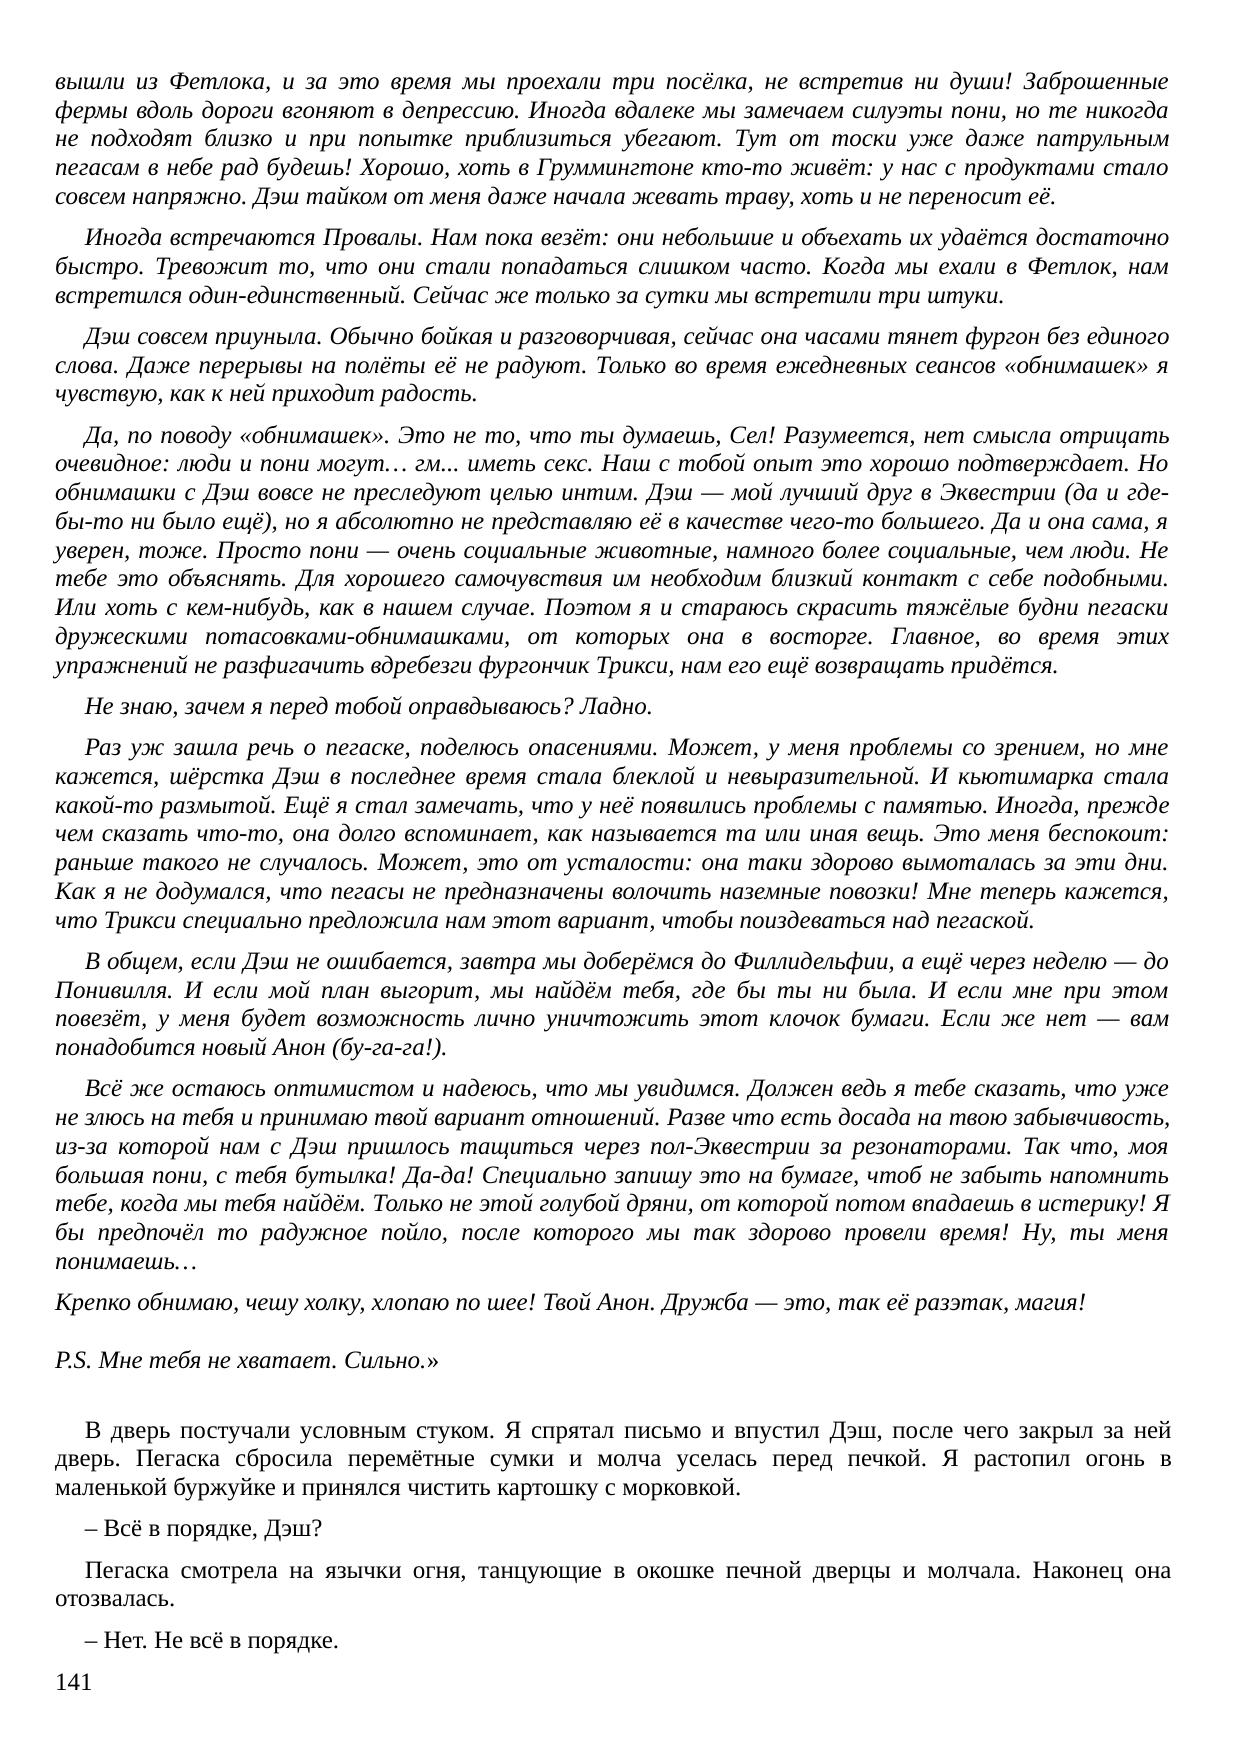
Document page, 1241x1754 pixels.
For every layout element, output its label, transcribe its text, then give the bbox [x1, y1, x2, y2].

text Всё же остаюсь оптимистом и надеюсь, что мы увидимся. Должен ведь я тебе сказать, что уже не злюсь на тебя и принимаю твой вариант отношений. Разве что есть досада на твою забывчивость, из-за которой нам с Дэш пришлось тащиться через пол-Эквестрии за резонаторами. Так что, моя большая пони, с тебя бутылка! Да-да! Специально запишу это на бумаге, чтоб не забыть напомнить тебе, когда мы тебя найдём. Только не этой голубой дряни, от которой потом впадаешь в истерику! Я бы предпочёл то радужное пойло, после которого мы так здорово провели время! Ну, ты меня понимаешь… [55, 1073, 1173, 1275]
text Пегаска смотрела на язычки огня, танцующие в окошке печной дверцы и молчала. Наконец она отозвалась. [55, 1555, 1173, 1612]
text В дверь постучали условным стуком. Я спрятал письмо и впустил Дэш, после чего закрыл за ней дверь. Пегаска сбросила перемётные сумки и молча уселась перед печкой. Я растопил огонь в маленькой буржуйке и принялся чистить картошку с морковкой. [55, 1415, 1173, 1501]
text Да, по поводу «обнимашек». Это не то, что ты думаешь, Сел! Разумеется, нет смысла отрицать очевидное: люди и пони могут… гм... иметь секс. Наш с тобой опыт это хорошо подтверждает. Но обнимашки с Дэш вовсе не преследуют целью интим. Дэш — мой лучший друг в Эквестрии (да и где-бы-то ни было ещё), но я абсолютно не представляю её в качестве чего-то большего. Да и она сама, я уверен, тоже. Просто пони — очень социальные животные, намного более социальные, чем люди. Не тебе это объяснять. Для хорошего самочувствия им необходим близкий контакт с себе подобными. Или хоть с кем-нибудь, как в нашем случае. Поэтом я и стараюсь скрасить тяжёлые будни пегаски дружескими потасовками-обнимашками, от которых она в восторге. Главное, во время этих упражнений не разфигачить вдребезги фургончик Трикси, нам его ещё возвращать придётся. [55, 420, 1173, 678]
text – Нет. Не всё в порядке. [55, 1625, 1173, 1653]
text P.S. Мне тебя не хватает. Сильно.» [55, 1345, 1173, 1373]
text Иногда встречаются Провалы. Нам пока везёт: они небольшие и объехать их удаётся достаточно быстро. Тревожит то, что они стали попадаться слишком часто. Когда мы ехали в Фетлок, нам встретился один-единственный. Сейчас же только за сутки мы встретили три штуки. [55, 222, 1173, 308]
text В общем, если Дэш не ошибается, завтра мы доберёмся до Филлидельфии, а ещё через неделю — до Понивилля. И если мой план выгорит, мы найдём тебя, где бы ты ни была. И если мне при этом повезёт, у меня будет возможность лично уничтожить этот клочок бумаги. Если же нет — вам понадобится новый Анон (бу-га-га!). [55, 946, 1173, 1061]
text Крепко обнимаю, чешу холку, хлопаю по шее! Твой Анон. Дружба — это, так её разэтак, магия! [55, 1287, 1173, 1316]
text Не знаю, зачем я перед тобой оправдываюсь? Ладно. [55, 691, 1173, 720]
text Дэш совсем приуныла. Обычно бойкая и разговорчивая, сейчас она часами тянет фургон без единого слова. Даже перерывы на полёты её не радуют. Только во время ежедневных сеансов «обнимашек» я чувствую, как к ней приходит радость. [55, 321, 1173, 407]
text Раз уж зашла речь о пегаске, поделюсь опасениями. Может, у меня проблемы со зрением, но мне кажется, шёрстка Дэш в последнее время стала блеклой и невыразительной. И кьютимарка стала какой-то размытой. Ещё я стал замечать, что у неё появились проблемы с памятью. Иногда, прежде чем сказать что-то, она долго вспоминает, как называется та или иная вещь. Это меня беспокоит: раньше такого не случалось. Может, это от усталости: она таки здорово вымоталась за эти дни. Как я не додумался, что пегасы не предназначены волочить наземные повозки! Мне теперь кажется, что Трикси специально предложила нам этот вариант, чтобы поиздеваться над пегаской. [55, 732, 1173, 933]
text – Всё в порядке, Дэш? [55, 1513, 1173, 1542]
text вышли из Фетлока, и за это время мы проехали три посёлка, не встретив ни души! Заброшенные фермы вдоль дороги вгоняют в депрессию. Иногда вдалеке мы замечаем силуэты пони, но те никогда не подходят близко и при попытке приблизиться убегают. Тут от тоски уже даже патрульным пегасам в небе рад будешь! Хорошо, хоть в Груммингтоне кто-то живёт: у нас с продуктами стало совсем напряжно. Дэш тайком от меня даже начала жевать траву, хоть и не переносит её. [55, 66, 1173, 210]
